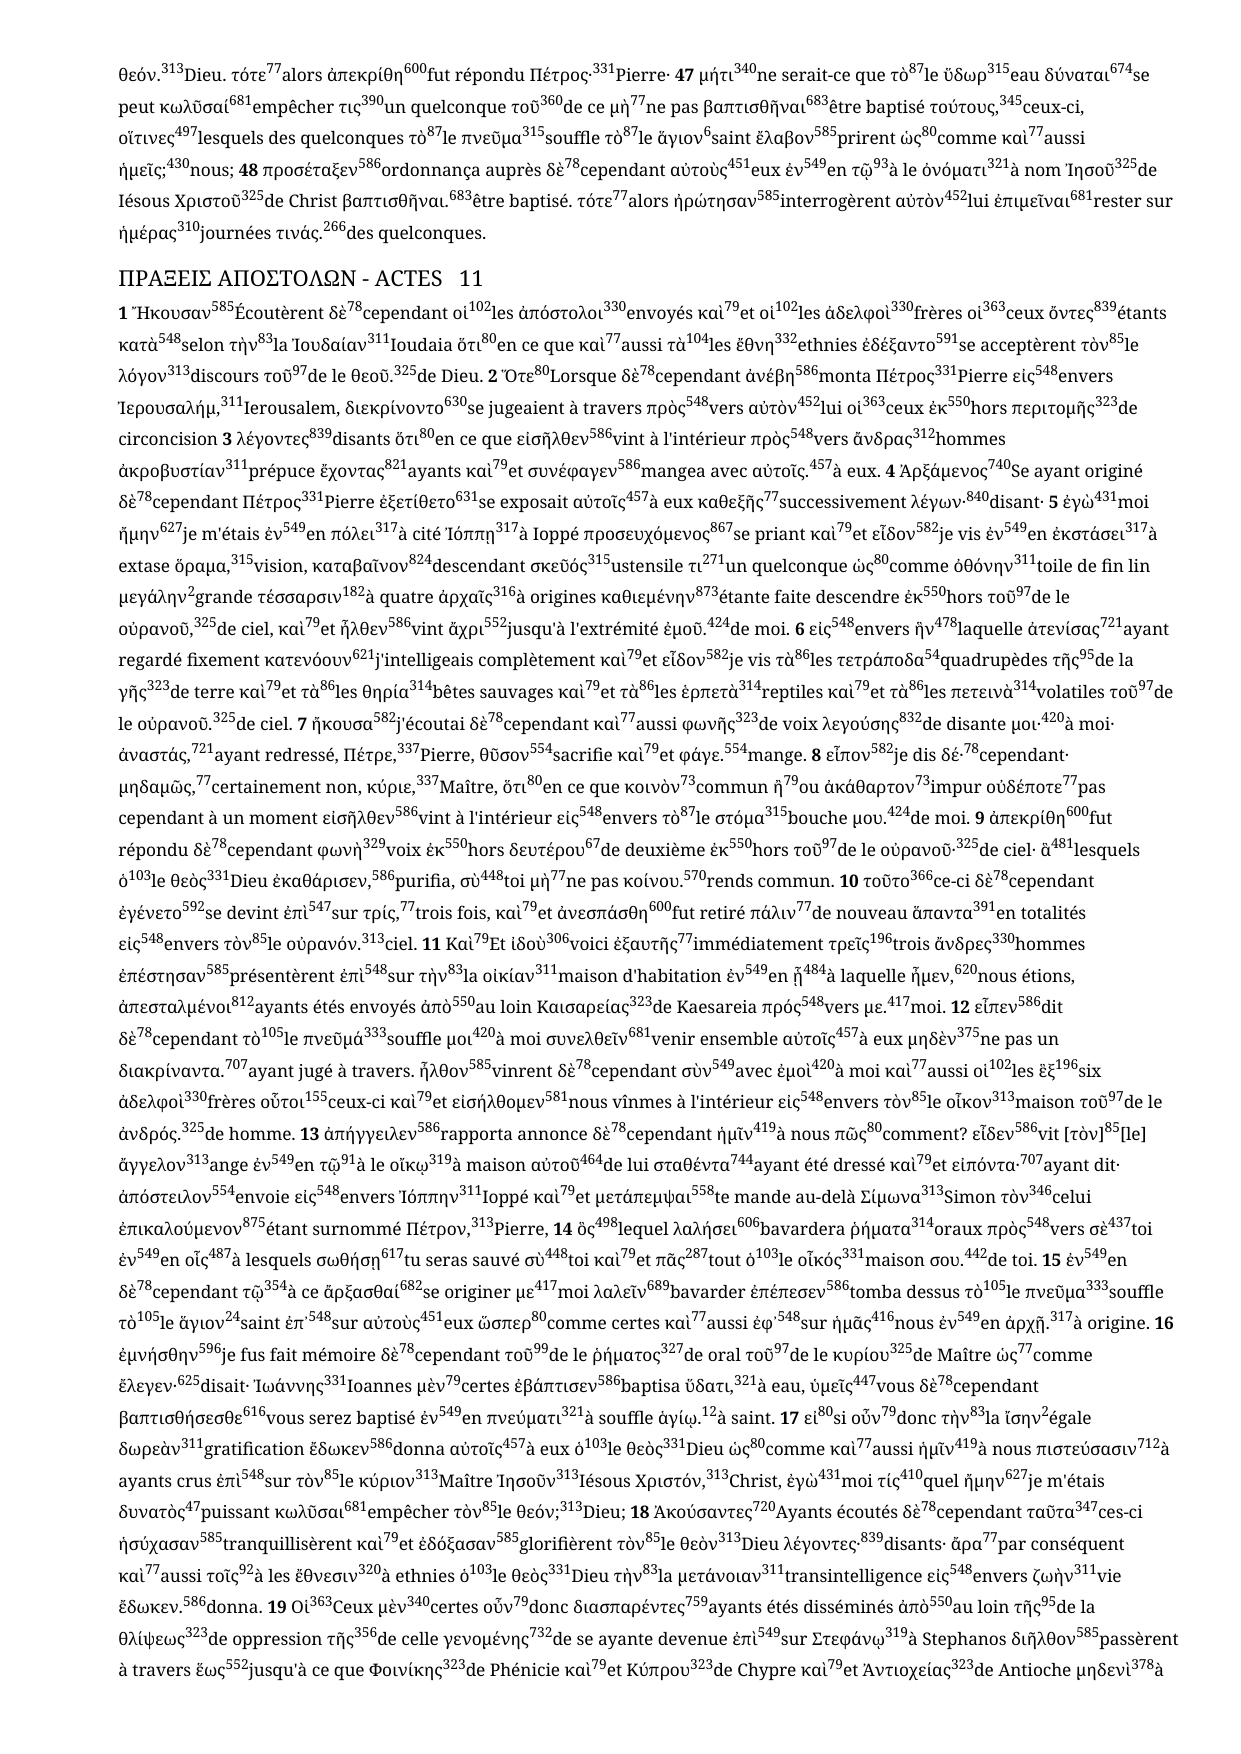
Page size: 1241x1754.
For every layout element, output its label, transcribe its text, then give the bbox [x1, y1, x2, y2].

text ΠΡΑΞΕΙΣ ΑΠΟΣΤΟΛΩΝ - ACTES 11 [118, 263, 1181, 293]
text 1 Ἤκουσαν585Écoutèrent δὲ78cependant οἱ102les ἀπόστολοι330envoyés καὶ79et οἱ102les ἀδελφοὶ330frères οἱ363ceux ὄντες839étants κατὰ548selon τὴν83la Ἰουδαίαν311Ioudaia ὅτι80en ce que καὶ77aussi τὰ104les ἔθνη332ethnies ἐδέξαντο591se acceptèrent τὸν85le λόγον313discours τοῦ97de le θεοῦ.325de Dieu. 2 Ὅτε80Lorsque δὲ78cependant ἀνέβη586monta Πέτρος331Pierre εἰς548envers Ἰερουσαλήμ,311Ierousalem, διεκρίνοντο630se jugeaient à travers πρὸς548vers αὐτὸν452lui οἱ363ceux ἐκ550hors περιτομῆς323de circoncision 3 λέγοντες839disants ὅτι80en ce que εἰσῆλθεν586vint à l'intérieur πρὸς548vers ἄνδρας312hommes ἀκροβυστίαν311prépuce ἔχοντας821ayants καὶ79et συνέφαγεν586mangea avec αὐτοῖς.457à eux. 4 Ἀρξάμενος740Se ayant originé δὲ78cependant Πέτρος331Pierre ἐξετίθετο631se exposait αὐτοῖς457à eux καθεξῆς77successivement λέγων·840disant· 5 ἐγὼ431moi ἤμην627je m'étais ἐν549en πόλει317à cité Ἰόππῃ317à Ioppé προσευχόμενος867se priant καὶ79et εἶδον582je vis ἐν549en ἐκστάσει317à extase ὅραμα,315vision, καταβαῖνον824descendant σκεῦός315ustensile τι271un quelconque ὡς80comme ὀθόνην311toile de fin lin μεγάλην2grande τέσσαρσιν182à quatre ἀρχαῖς316à origines καθιεμένην873étante faite descendre ἐκ550hors τοῦ97de le οὐρανοῦ,325de ciel, καὶ79et ἦλθεν586vint ἄχρι552jusqu'à l'extrémité ἐμοῦ.424de moi. 6 εἰς548envers ἣν478laquelle ἀτενίσας721ayant regardé fixement κατενόουν621j'intelligeais complètement καὶ79et εἶδον582je vis τὰ86les τετράποδα54quadrupèdes τῆς95de la γῆς323de terre καὶ79et τὰ86les θηρία314bêtes sauvages καὶ79et τὰ86les ἑρπετὰ314reptiles καὶ79et τὰ86les πετεινὰ314volatiles τοῦ97de le οὐρανοῦ.325de ciel. 7 ἤκουσα582j'écoutai δὲ78cependant καὶ77aussi φωνῆς323de voix λεγούσης832de disante μοι·420à moi· ἀναστάς,721ayant redressé, Πέτρε,337Pierre, θῦσον554sacrifie καὶ79et φάγε.554mange. 8 εἶπον582je dis δέ·78cependant· μηδαμῶς,77certainement non, κύριε,337Maître, ὅτι80en ce que κοινὸν73commun ἢ79ou ἀκάθαρτον73impur οὐδέποτε77pas cependant à un moment εἰσῆλθεν586vint à l'intérieur εἰς548envers τὸ87le στόμα315bouche μου.424de moi. 9 ἀπεκρίθη600fut répondu δὲ78cependant φωνὴ329voix ἐκ550hors δευτέρου67de deuxième ἐκ550hors τοῦ97de le οὐρανοῦ·325de ciel· ἃ481lesquels ὁ103le θεὸς331Dieu ἐκαθάρισεν,586purifia, σὺ448toi μὴ77ne pas κοίνου.570rends commun. 10 τοῦτο366ce-ci δὲ78cependant ἐγένετο592se devint ἐπὶ547sur τρίς,77trois fois, καὶ79et ἀνεσπάσθη600fut retiré πάλιν77de nouveau ἅπαντα391en totalités εἰς548envers τὸν85le οὐρανόν.313ciel. 11 Καὶ79Et ἰδοὺ306voici ἐξαυτῆς77immédiatement τρεῖς196trois ἄνδρες330hommes ἐπέστησαν585présentèrent ἐπὶ548sur τὴν83la οἰκίαν311maison d'habitation ἐν549en ᾗ484à laquelle ἦμεν,620nous étions, ἀπεσταλμένοι812ayants étés envoyés ἀπὸ550au loin Καισαρείας323de Kaesareia πρός548vers με.417moi. 12 εἶπεν586dit δὲ78cependant τὸ105le πνεῦμά333souffle μοι420à moi συνελθεῖν681venir ensemble αὐτοῖς457à eux μηδὲν375ne pas un διακρίναντα.707ayant jugé à travers. ἦλθον585vinrent δὲ78cependant σὺν549avec ἐμοὶ420à moi καὶ77aussi οἱ102les ἓξ196six ἀδελφοὶ330frères οὗτοι155ceux-ci καὶ79et εἰσήλθομεν581nous vînmes à l'intérieur εἰς548envers τὸν85le οἶκον313maison τοῦ97de le ἀνδρός.325de homme. 13 ἀπήγγειλεν586rapporta annonce δὲ78cependant ἡμῖν419à nous πῶς80comment? εἶδεν586vit [τὸν]85[le] ἄγγελον313ange ἐν549en τῷ91à le οἴκῳ319à maison αὐτοῦ464de lui σταθέντα744ayant été dressé καὶ79et εἰπόντα·707ayant dit· ἀπόστειλον554envoie εἰς548envers Ἰόππην311Ioppé καὶ79et μετάπεμψαι558te mande au-delà Σίμωνα313Simon τὸν346celui ἐπικαλούμενον875étant surnommé Πέτρον,313Pierre, 14 ὃς498lequel λαλήσει606bavardera ῥήματα314oraux πρὸς548vers σὲ437toi ἐν549en οἷς487à lesquels σωθήσῃ617tu seras sauvé σὺ448toi καὶ79et πᾶς287tout ὁ103le οἶκός331maison σου.442de toi. 15 ἐν549en δὲ78cependant τῷ354à ce ἄρξασθαί682se originer με417moi λαλεῖν689bavarder ἐπέπεσεν586tomba dessus τὸ105le πνεῦμα333souffle τὸ105le ἅγιον24saint ἐπ᾽548sur αὐτοὺς451eux ὥσπερ80comme certes καὶ77aussi ἐφ᾽548sur ἡμᾶς416nous ἐν549en ἀρχῇ.317à origine. 16 ἐμνήσθην596je fus fait mémoire δὲ78cependant τοῦ99de le ῥήματος327de oral τοῦ97de le κυρίου325de Maître ὡς77comme ἔλεγεν·625disait· Ἰωάννης331Ioannes μὲν79certes ἐβάπτισεν586baptisa ὕδατι,321à eau, ὑμεῖς447vous δὲ78cependant βαπτισθήσεσθε616vous serez baptisé ἐν549en πνεύματι321à souffle ἁγίῳ.12à saint. 17 εἰ80si οὖν79donc τὴν83la ἴσην2égale δωρεὰν311gratification ἔδωκεν586donna αὐτοῖς457à eux ὁ103le θεὸς331Dieu ὡς80comme καὶ77aussi ἡμῖν419à nous πιστεύσασιν712à ayants crus ἐπὶ548sur τὸν85le κύριον313Maître Ἰησοῦν313Iésous Χριστόν,313Christ, ἐγὼ431moi τίς410quel ἤμην627je m'étais δυνατὸς47puissant κωλῦσαι681empêcher τὸν85le θεόν;313Dieu; 18 Ἀκούσαντες720Ayants écoutés δὲ78cependant ταῦτα347ces-ci ἡσύχασαν585tranquillisèrent καὶ79et ἐδόξασαν585glorifièrent τὸν85le θεὸν313Dieu λέγοντες·839disants· ἄρα77par conséquent καὶ77aussi τοῖς92à les ἔθνεσιν320à ethnies ὁ103le θεὸς331Dieu τὴν83la μετάνοιαν311transintelligence εἰς548envers ζωὴν311vie ἔδωκεν.586donna. 19 Οἱ363Ceux μὲν340certes οὖν79donc διασπαρέντες759ayants étés disséminés ἀπὸ550au loin τῆς95de la θλίψεως323de oppression τῆς356de celle γενομένης732de se ayante devenue ἐπὶ549sur Στεφάνῳ319à Stephanos διῆλθον585passèrent à travers ἕως552jusqu'à ce que Φοινίκης323de Phénicie καὶ79et Κύπρου323de Chypre καὶ79et Ἀντιοχείας323de Antioche μηδενὶ378à ne pas un λαλοῦντες839bavardants τὸν85le λόγον313discours εἰ551si μὴ77ne pas μόνον77seulement Ἰουδαίοις.58à Ioudaiens. 20 Ἦσαν624Étaient δέ78cependant τινες389des quelconques ἐξ550hors αὐτῶν463de eux ἄνδρες330hommes Κύπριοι330Chypriotes καὶ79et Κυρηναῖοι,330Cyrénéens, οἵτινες497lesquels des quelconques ἐλθόντες720ayants venus εἰς548envers Ἀντιόχειαν311Antioche ἐλάλουν624bavardaient καὶ77aussi πρὸς548vers τοὺς84les Ἑλληνιστὰς312Hellénistes εὐαγγελιζόμενοι866se évangélisants τὸν85le κύριον313Maître Ἰησοῦν.313Iésous. 21 καὶ79et ἦν625était χεὶρ329main κυρίου325de Maître μετ᾽550avec αὐτῶν,463de eux, πολύς287nombreux τε79en outre ἀριθμὸς331nombre ὁ364celui πιστεύσας721ayant cru ἐπέστρεψεν586tourna sur ἐπὶ548sur τὸν85le κύριον.313Maître. 22 Ἠκούσθη600Fut écouté δὲ78cependant ὁ103le λόγος331discours εἰς548envers τὰ86les ὦτα314oreilles τῆς95de la ἐκκλησίας323de église τῆς356de celle οὔσης832de étante ἐν549en Ἰερουσαλὴμ317à Ierousalem περὶ550autour αὐτῶν463de eux καὶ79et ἐξαπέστειλαν585envoyèrent dehors Βαρναβᾶν313Bar-Nabas [διελθεῖν]681[passer à travers] ἕως552jusqu'à ce que Ἀντιοχείας.323de Antioche. 23 ὃς498lequel παραγενόμενος740se ayant devenu à côté καὶ79et ἰδὼν721ayant vu τὴν83la χάριν311grâce [τὴν]344[celle] τοῦ97de le θεοῦ,325de Dieu, ἐχάρη600fut été de joie καὶ79et παρεκάλει625appelait à côté πάντας372tous τῇ89à la προθέσει317à proposition τῆς95de la καρδίας323de coeur προσμένειν689rester auprès τῷ91à le κυρίῳ,319à Maître, 24 ὅτι80en ce que ἦν625était ἀνὴρ331homme ἀγαθὸς22bon καὶ79et πλήρης71de plénitude πνεύματος327de souffle ἁγίου18de saint καὶ79et πίστεως.323de croyance. καὶ79et προσετέθη600fut apposé ὄχλος331foule ἱκανὸς22assez-important τῷ91à le κυρίῳ.319à Maître. 25 Ἐξῆλθεν586Sortit δὲ78cependant εἰς548envers Ταρσὸν311Tarse ἀναζητῆσαι681chercher de bas en haut Σαῦλον,313Saul, 26 καὶ79et εὑρὼν721ayant trouvé ἤγαγεν586conduisit εἰς548envers Ἀντιόχειαν.311Antioche. ἐγένετο592se devint δὲ78cependant αὐτοῖς457à eux καὶ77aussi ἐνιαυτὸν313année ὅλον269tout entier συναχθῆναι683être mené ensemble ἐν549en τῇ89à la ἐκκλησίᾳ317à église καὶ79et διδάξαι681enseigner ὄχλον313foule ἱκανόν,4assez-important, χρηματίσαι681négocier du besoin τε79en outre πρώτως77premièrement ἐν549en Ἀντιοχείᾳ317à Antioche τοὺς84les μαθητὰς312disciples Χριστιανούς.312Chrétiens. 27 Ἐν549En ταύταις141à celles-ci δὲ78cependant ταῖς88à les ἡμέραις316à journées κατῆλθον585vinrent de haut en bas ἀπὸ550au loin Ἱεροσολύμων326de Ierosolymas προφῆται330prophètes εἰς548envers Ἀντιόχειαν.311Antioche. 28 ἀναστὰς721ayant redressé δὲ78cependant εἷς71un ἐξ550hors αὐτῶν463de eux ὀνόματι321à nom Ἅγαβος331Agabus ἐσήμανεν586signifia διὰ550par τοῦ99de le πνεύματος327de souffle λιμὸν311famine μεγάλην2grande μέλλειν689imminer ἔσεσθαι685se avoir à être ἐφ᾽548sur ὅλην267toute entière τὴν83la οἰκουμένην,311écoumène, ἥτις496laquelle une quelconque ἐγένετο592se devint ἐπὶ550sur Κλαυδίου.325de Claudius. 29 τῶν96de les δὲ78cependant μαθητῶν,324de disciples, καθὼς77de haut en bas comme εὐπορεῖτό631se prospérait τις,390un quelconque, ὥρισαν585limitèrent ἕκαστος390chacun αὐτῶν463de eux εἰς548envers διακονίαν311service πέμψαι681mander τοῖς90à les κατοικοῦσιν827à établissants maison d'habitation ἐν549en τῇ89à la Ἰουδαίᾳ317à Ioudaia ἀδελφοῖς·318à frères· 30 ὃ482lequel καὶ77aussi ἐποίησαν585firent ἀποστείλαντες720ayants envoyés πρὸς548vers τοὺς84les πρεσβυτέρους52plus anciens διὰ550par χειρὸς323de main Βαρναβᾶ325de Bar-Nabas καὶ79et Σαύλου.325de Saul. [118, 297, 1181, 1682]
